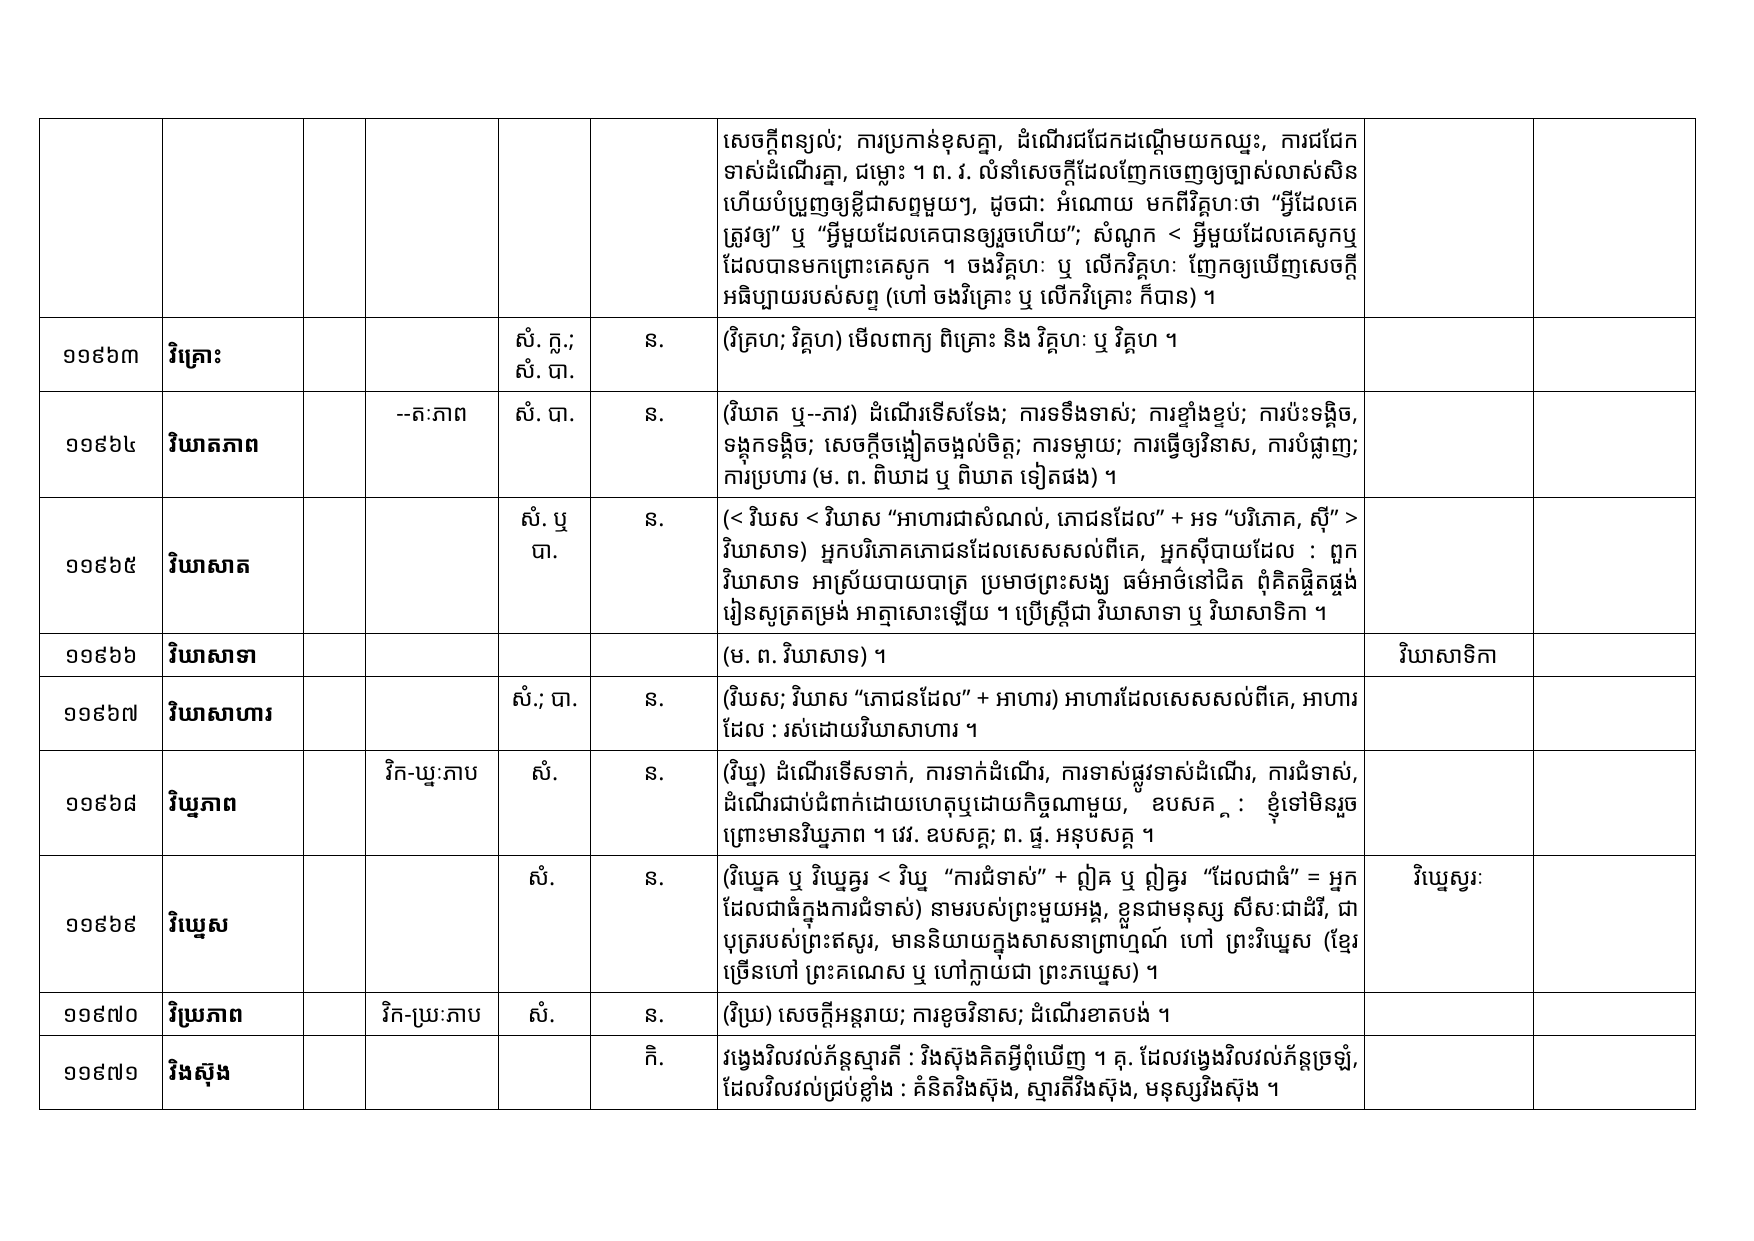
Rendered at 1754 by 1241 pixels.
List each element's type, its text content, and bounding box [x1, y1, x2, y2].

table_cell ន. [591, 993, 717, 1035]
table_cell ន. [591, 392, 717, 497]
table_cell [366, 856, 498, 992]
table_cell សំ. បា. [499, 392, 590, 497]
table_cell ន. [591, 318, 717, 391]
table_cell សំ.; បា. [499, 677, 590, 750]
table_cell [1365, 677, 1533, 750]
table_cell ១១៩៦៥ [40, 498, 162, 633]
table_cell ១១៩៦៨ [40, 751, 162, 855]
table_cell [1534, 993, 1695, 1035]
table_cell ១១៩៦៩ [40, 856, 162, 992]
table_cell [304, 498, 365, 633]
table_cell [1365, 993, 1533, 1035]
table_cell [366, 677, 498, 750]
table_cell ន. [591, 856, 717, 992]
table_cell [304, 392, 365, 497]
table_cell [304, 993, 365, 1035]
table_cell [1534, 318, 1695, 391]
table_cell សេចក្ដី​ពន្យល់; ការ​ប្រកាន់​ខុស​គ្នា, ដំណើរ​ជជែក​ដណ្ដើម​យក​ឈ្នះ, ការ​ជជែក​ទាស់​ដំណើរ​គ្នា, ជម្លោះ ។ ព. វ. លំនាំ​សេចក្ដី​ដែល​ញែក​ចេញ​ឲ្យ​ច្បាស់លាស់​សិន ហើយ​បំប្រួញ​ឲ្យ​ខ្លី​ជា​សព្ទ​មួយ​ៗ, ដូច​ជា: អំណោយ មក​ពី​វិគ្គហៈ​ថា “អ្វី​ដែល​គេ​ត្រូវ​ឲ្យ” ឬ “អ្វី​មួយ​ដែល​គេ​បាន​ឲ្យ​រួច​ហើយ”; សំណូក < អ្វី​មួយ​ដែល​គេ​សូក​ឬ​ដែល​បាន​មក​ព្រោះ​គេ​សូក ។ ចង​វិគ្គហៈ ឬ លើក​វិគ្គហៈ ញែក​ឲ្យ​ឃើញ​សេចក្ដី​អធិប្បាយ​របស់​សព្ទ (ហៅ ចង​វិគ្រោះ ឬ លើក​វិគ្រោះ ក៏​បាន) ។ [718, 119, 1364, 317]
table_cell សំ. [499, 856, 590, 992]
table_cell [1365, 498, 1533, 633]
table_cell [1534, 1036, 1695, 1109]
table_cell [1365, 1036, 1533, 1109]
table_cell [1365, 119, 1533, 317]
table_cell ១១៩៦៦ [40, 634, 162, 676]
table_cell [366, 634, 498, 676]
table_cell វិឃាសាត [163, 498, 303, 633]
table_cell [304, 634, 365, 676]
table_cell (វិឃាត ឬ--ភាវ) ដំណើរ​ទើសទែង; ការ​ទទឹង​ទាស់; ការ​ខ្ទាំងខ្ទប់; ការ​ប៉ះ​ទង្គិច, ទង្គុកទង្គិច; សេចក្ដី​ចង្អៀត​ចង្អល់​ចិត្ត; ការ​ទម្លាយ; ការ​ធ្វើ​ឲ្យ​វិនាស, ការ​បំផ្លាញ; ការ​ប្រហារ (ម. ព. ពិឃាដ ឬ ពិឃាត ទៀត​ផង) ។ [718, 392, 1364, 497]
table_cell [1534, 856, 1695, 992]
table_cell សំ. ក្ល.; សំ. បា. [499, 318, 590, 391]
table_cell [499, 634, 590, 676]
table_cell [304, 119, 365, 317]
table_cell [1534, 634, 1695, 676]
table_cell សំ. [499, 993, 590, 1035]
table_cell ន. [591, 677, 717, 750]
table_cell [499, 1036, 590, 1109]
table_cell [304, 856, 365, 992]
table_cell [1365, 318, 1533, 391]
table_cell ន. [591, 498, 717, 633]
table_cell (< វិឃស < វិឃាស “អាហារ​ជា​សំណល់, ភោជន​ដែល” + អទ “បរិភោគ, ស៊ី” > វិឃាសាទ) អ្នក​បរិភោគ​ភោជន​ដែល​សេស​សល់​ពី​គេ, អ្នក​ស៊ី​បាយ​ដែល : ពួក​វិឃាសាទ អាស្រ័យ​បាយ​បាត្រ​ ប្រមាថ​ព្រះ​សង្ឃ ធម៌​អាថ៌​នៅ​ជិត ពុំ​គិត​ផ្ចិតផ្ចង់ រៀន​សូត្រ​តម្រង់ អាត្មា​សោះ​ឡើយ ។ ប្រើ​ស្រ្តី​ជា វិឃាសាទា ឬ វិឃាសាទិកា ។ [718, 498, 1364, 633]
table_cell វិឃ្ន​ភាព [163, 751, 303, 855]
table_cell វិគ្រោះ [163, 318, 303, 391]
table_cell [366, 119, 498, 317]
table_cell (វិឃ្ន) ដំណើរ​ទើស​ទាក់, ការ​ទាក់​ដំណើរ, ការ​ទាស់​ផ្លូវ​ទាស់​ដំណើរ, ការ​ជំទាស់, ដំណើរ​ជាប់​ជំពាក់​ដោយ​ហេតុ​ឬ​ដោយ​កិច្ច​ណា​មួយ, ឧបសគ្គ : ខ្ញុំ​ទៅ​មិន​រួច ព្រោះ​មាន​វិឃ្ន​ភាព ។ វេវ. ឧបសគ្គ; ព. ផ្ទ. អនុបសគ្គ ។ [718, 751, 1364, 855]
table_cell (វិឃស; វិឃាស “ភោជន​ដែល” + អាហារ) អាហារ​ដែល​សេស​សល់​ពី​គេ, អាហារ​ដែល : រស់​ដោយ​វិឃាសាហារ ។ [718, 677, 1364, 750]
table_cell [366, 1036, 498, 1109]
table_cell (ម. ព. វិឃាសាទ) ។ [718, 634, 1364, 676]
table_cell [1534, 677, 1695, 750]
table_cell [40, 119, 162, 317]
table_cell ១១៩៦៣ [40, 318, 162, 391]
table_cell ១១៩៧០ [40, 993, 162, 1035]
table_cell វិឃ្រ​ភាព [163, 993, 303, 1035]
table_cell [366, 318, 498, 391]
table_cell ១១៩៧១ [40, 1036, 162, 1109]
table_cell (វិឃ្រ) សេចក្ដី​អន្តរាយ; ការ​ខូច​វិនាស; ដំណើរ​ខាត​បង់ ។ [718, 993, 1364, 1035]
table_cell សំ. ឬ បា. [499, 498, 590, 633]
table_cell [366, 498, 498, 633]
table_cell វង្វេង​វិល​វល់​ភ័ន្ត​ស្មារតី : វិងស៊ុង​គិត​អ្វី​ពុំ​ឃើញ ។ គុ. ដែល​វង្វេង​វិល​វល់​ភ័ន្ត​ច្រឡំ, ដែល​វិល​វល់​ជ្រប់​ខ្លាំង : គំនិត​វិងស៊ុង, ស្មារតី​វិងស៊ុង, មនុស្ស​វិងស៊ុង ។ [718, 1036, 1364, 1109]
table_cell វិឃាសាទា [163, 634, 303, 676]
table_cell វិឃាសាទិកា [1365, 634, 1533, 676]
table_cell [499, 119, 590, 317]
table_cell (វិគ្រហ; វិគ្គហ) មើល​ពាក្យ ពិគ្រោះ និង វិគ្គហៈ ឬ វិគ្គហ ។ [718, 318, 1364, 391]
table_cell [1365, 751, 1533, 855]
table_cell វិក-ឃ្នៈភាប [366, 751, 498, 855]
table_cell [304, 318, 365, 391]
table_cell ១១៩៦៧ [40, 677, 162, 750]
table_cell [1534, 751, 1695, 855]
table_cell [1534, 392, 1695, 497]
table_cell សំ. [499, 751, 590, 855]
table_cell [1534, 119, 1695, 317]
table_cell [591, 119, 717, 317]
table_cell [304, 751, 365, 855]
table_cell ១១៩៦៤ [40, 392, 162, 497]
table_cell វិឃ្នេស [163, 856, 303, 992]
table_cell វិឃាត​ភាព [163, 392, 303, 497]
table_cell [304, 1036, 365, 1109]
table_cell វិងស៊ុង [163, 1036, 303, 1109]
table_cell (វិឃ្នេឝ ឬ វិឃ្នេឝ្វរ < វិឃ្ន “ការ​ជំទាស់” + ឦឝ ឬ ឦឝ្វរ “ដែល​ជា​ធំ” = អ្នក​ដែល​ជា​ធំ​ក្នុង​ការ​ជំទាស់) នាម​របស់​ព្រះ​មួយ​អង្គ, ខ្លួន​ជា​មនុស្ស សីសៈ​ជា​ដំរី, ជា​បុត្រ​របស់​ព្រះ​ឥសូរ, មាន​និយាយ​ក្នុង​សាសនា​ព្រាហ្មណ៍ ហៅ ព្រះ​វិឃ្នេស (ខ្មែរ​ច្រើន​ហៅ ព្រះ​គណេស ឬ ហៅ​ក្លាយ​ជា ព្រះ​ភឃ្នេស) ។ [718, 856, 1364, 992]
table_cell វិឃាសាហារ [163, 677, 303, 750]
table_cell វិក-ឃ្រៈភាប [366, 993, 498, 1035]
table_cell [163, 119, 303, 317]
table_cell ន. [591, 751, 717, 855]
table_cell [591, 634, 717, 676]
table_cell កិ. [591, 1036, 717, 1109]
table_cell [304, 677, 365, 750]
table_cell [1534, 498, 1695, 633]
table_cell [1365, 392, 1533, 497]
table_cell វិឃ្នេស្វរៈ [1365, 856, 1533, 992]
table_cell --តៈភាព [366, 392, 498, 497]
